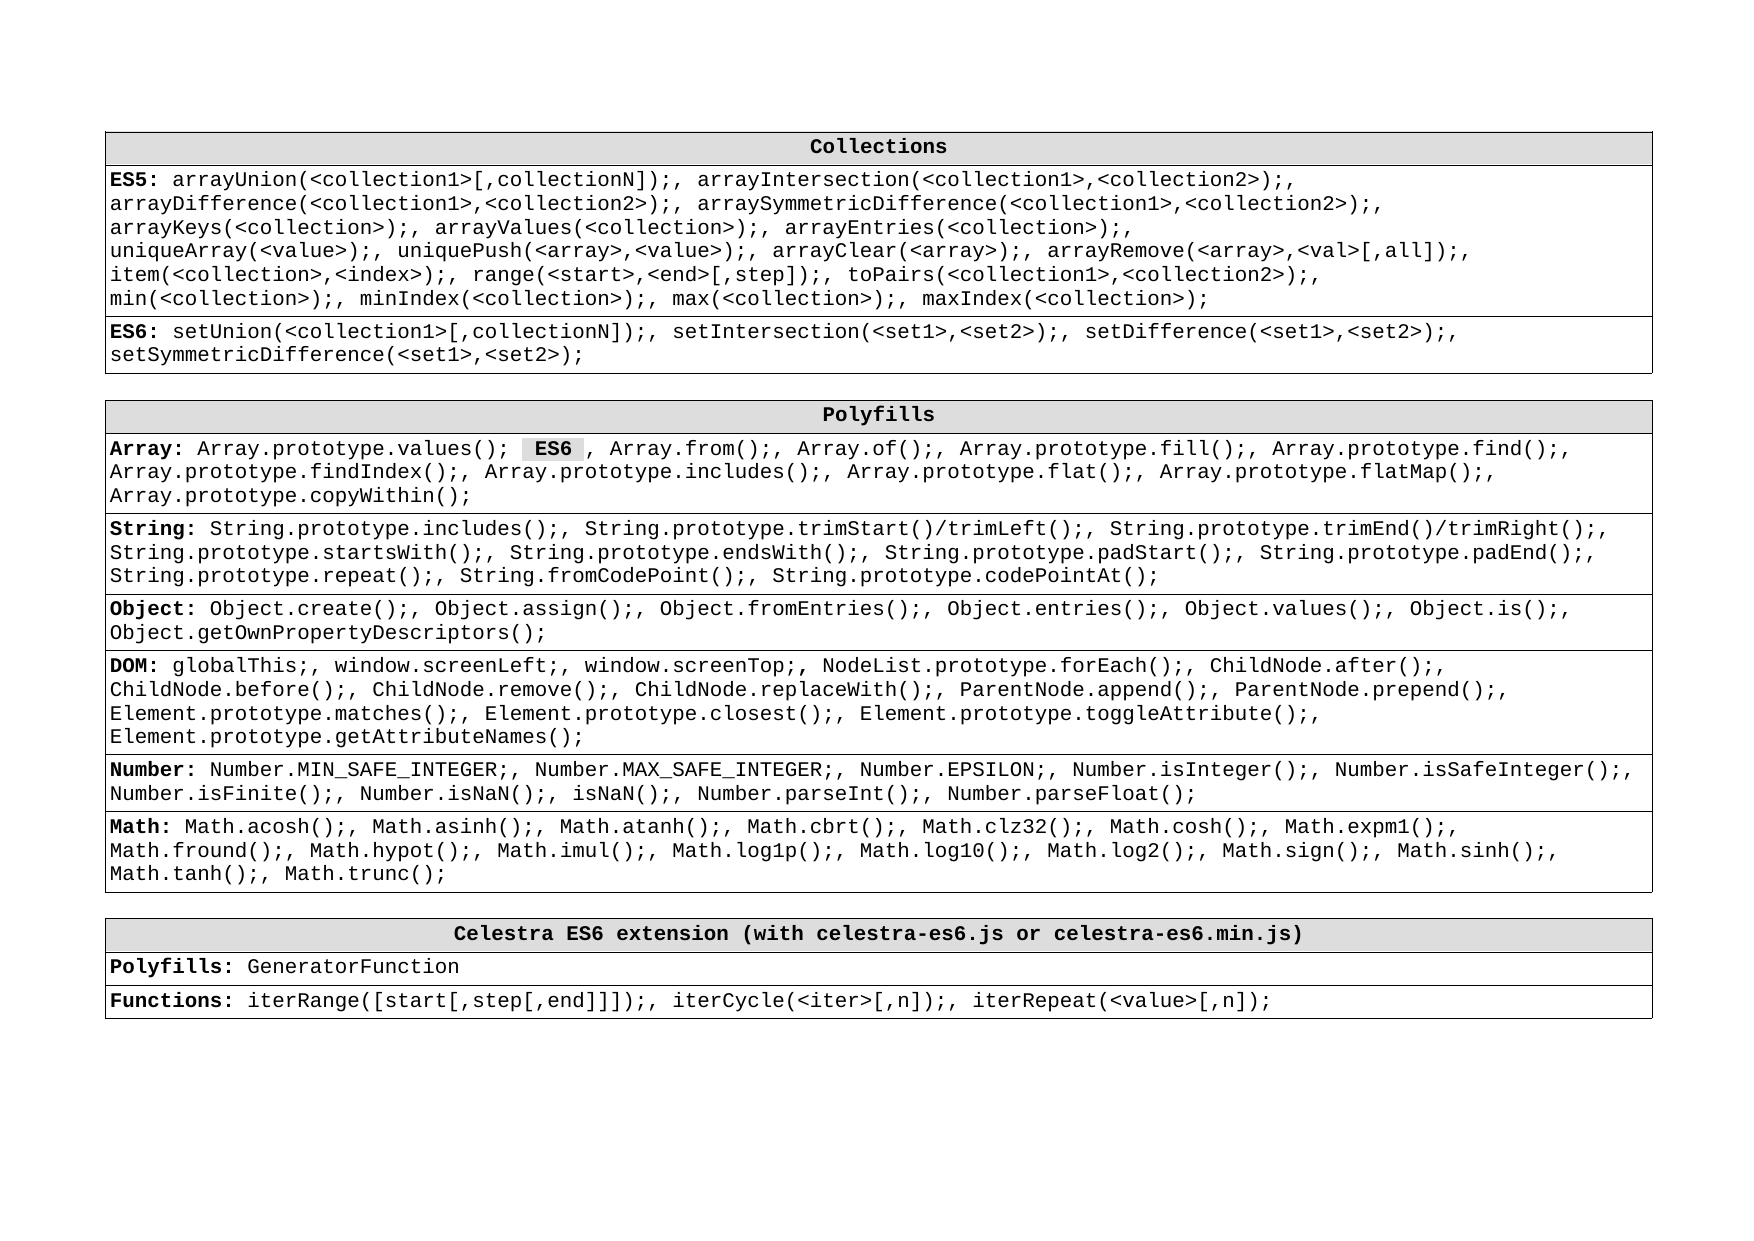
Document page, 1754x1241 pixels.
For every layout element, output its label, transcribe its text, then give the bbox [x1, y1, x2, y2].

table_cell String: String.prototype.includes();, String.prototype.trimStart()/trimLeft();, String.prototype.trimEnd()/trimRight();, String.prototype.startsWith();, String.prototype.endsWith();, String.prototype.padStart();, String.prototype.padEnd();, String.prototype.repeat();, String.fromCodePoint();, String.prototype.codePointAt(); [106, 514, 1652, 593]
table_cell Functions: iterRange([start[,step[,end]]]);, iterCycle(<iter>[,n]);, iterRepeat(<value>[,n]); [106, 986, 1652, 1018]
table_cell ES6: setUnion(<collection1>[,collectionN]);, setIntersection(<set1>,<set2>);, setDifference(<set1>,<set2>);, setSymmetricDifference(<set1>,<set2>); [106, 317, 1652, 373]
table_header Celestra ES6 extension (with celestra-es6.js or celestra-es6.min.js) [106, 919, 1652, 951]
table_cell ES5: arrayUnion(<collection1>[,collectionN]);, arrayIntersection(<collection1>,<collection2>);, arrayDifference(<collection1>,<collection2>);, arraySymmetricDifference(<collection1>,<collection2>);, arrayKeys(<collection>);, arrayValues(<collection>);, arrayEntries(<collection>);, uniqueArray(<value>);, uniquePush(<array>,<value>);, arrayClear(<array>);, arrayRemove(<array>,<val>[,all]);, item(<collection>,<index>);, range(<start>,<end>[,step]);, toPairs(<collection1>,<collection2>);, min(<collection>);, minIndex(<collection>);, max(<collection>);, maxIndex(<collection>); [106, 166, 1652, 316]
table_header Polyfills [106, 401, 1652, 433]
table_header Collections [106, 133, 1652, 164]
table_cell Array: Array.prototype.values(); ES6 , Array.from();, Array.of();, Array.prototype.fill();, Array.prototype.find();, Array.prototype.findIndex();, Array.prototype.includes();, Array.prototype.flat();, Array.prototype.flatMap();, Array.prototype.copyWithin(); [106, 434, 1652, 513]
table_cell Object: Object.create();, Object.assign();, Object.fromEntries();, Object.entries();, Object.values();, Object.is();, Object.getOwnPropertyDescriptors(); [106, 595, 1652, 650]
table_cell Number: Number.MIN_SAFE_INTEGER;, Number.MAX_SAFE_INTEGER;, Number.EPSILON;, Number.isInteger();, Number.isSafeInteger();, Number.isFinite();, Number.isNaN();, isNaN();, Number.parseInt();, Number.parseFloat(); [106, 755, 1652, 811]
table_cell DOM: globalThis;, window.screenLeft;, window.screenTop;, NodeList.prototype.forEach();, ChildNode.after();, ChildNode.before();, ChildNode.remove();, ChildNode.replaceWith();, ParentNode.append();, ParentNode.prepend();, Element.prototype.matches();, Element.prototype.closest();, Element.prototype.toggleAttribute();, Element.prototype.getAttributeNames(); [106, 651, 1652, 754]
table_cell Polyfills: GeneratorFunction [106, 953, 1652, 984]
table_cell Math: Math.acosh();, Math.asinh();, Math.atanh();, Math.cbrt();, Math.clz32();, Math.cosh();, Math.expm1();, Math.fround();, Math.hypot();, Math.imul();, Math.log1p();, Math.log10();, Math.log2();, Math.sign();, Math.sinh();, Math.tanh();, Math.trunc(); [106, 812, 1652, 891]
